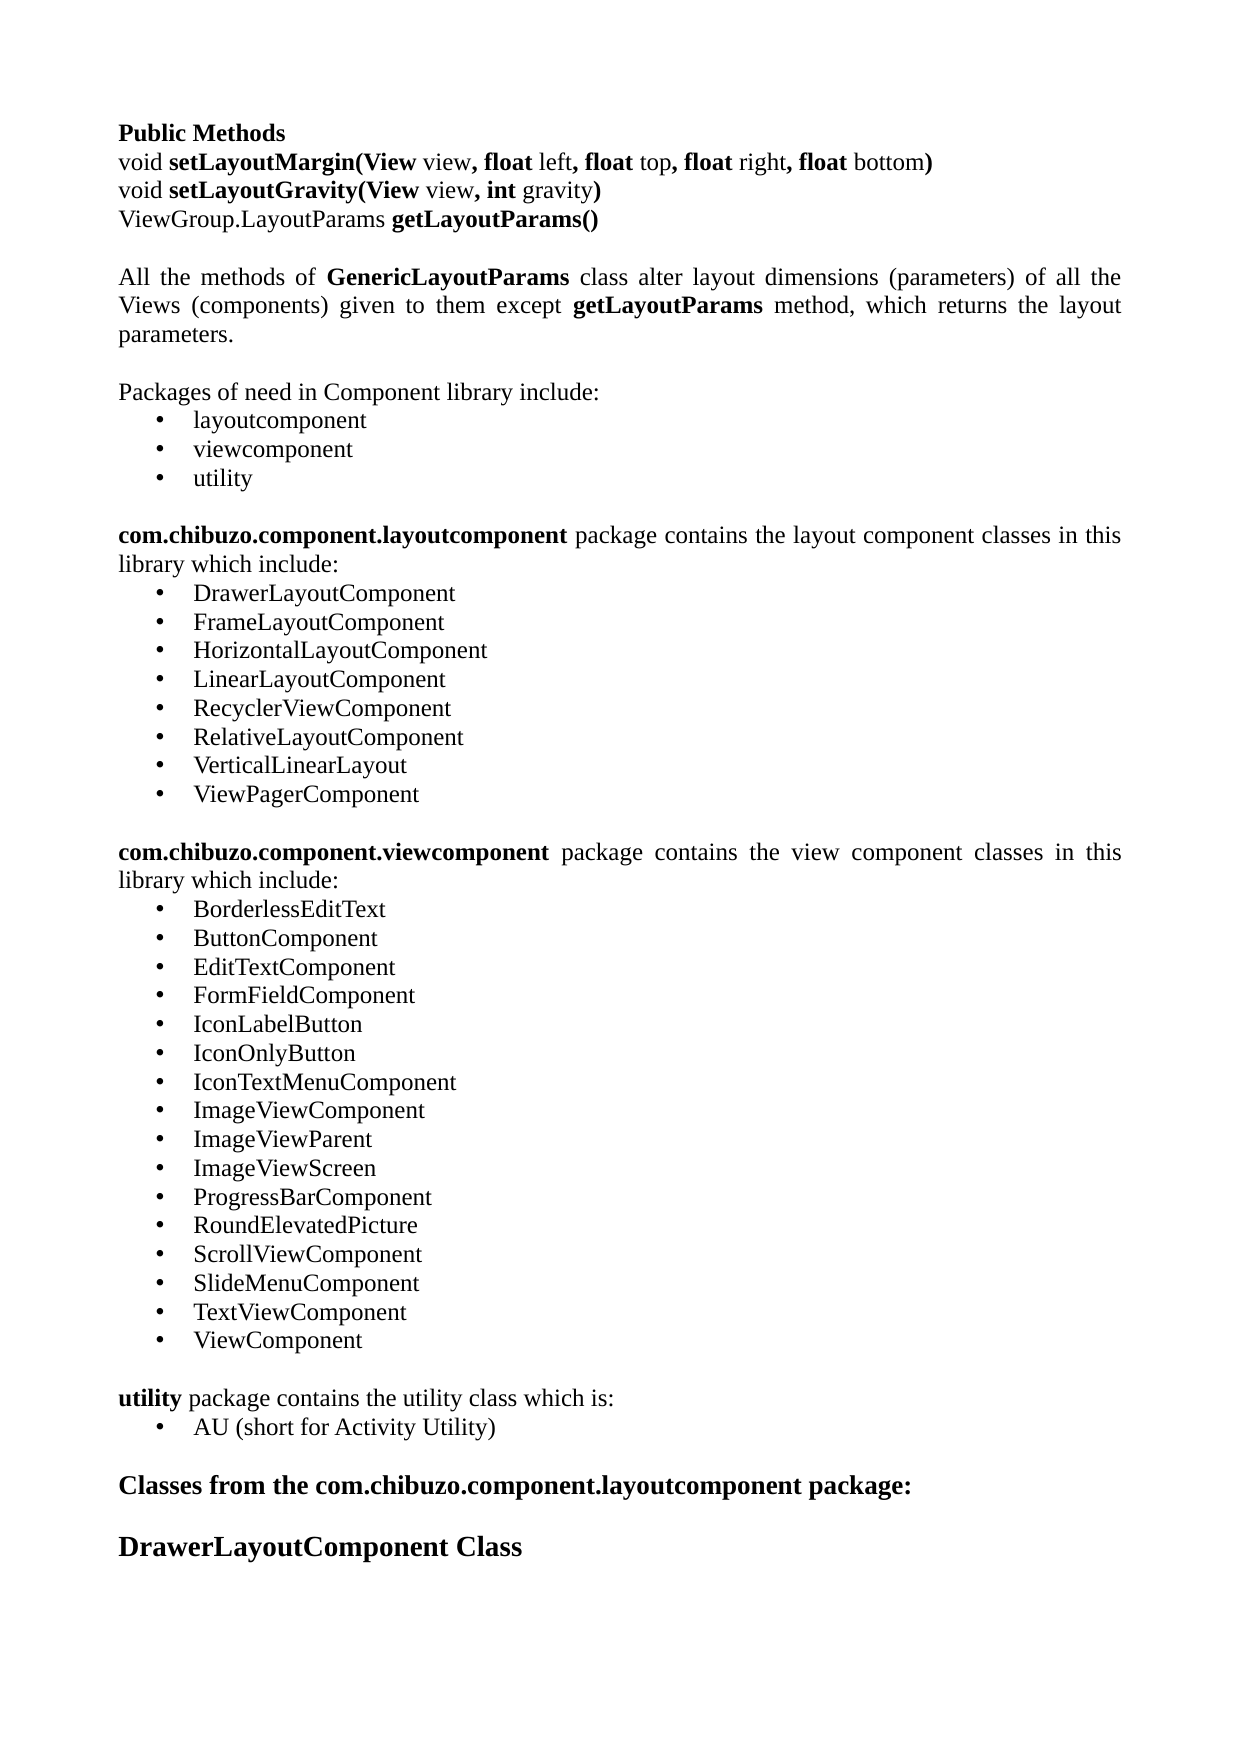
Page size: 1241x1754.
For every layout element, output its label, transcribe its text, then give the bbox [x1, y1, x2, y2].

list IconOnlyButton [156, 1038, 1122, 1067]
list layoutcomponent [156, 406, 1122, 434]
list IconLabelButton [156, 1009, 1122, 1038]
list ButtonComponent [156, 923, 1122, 952]
text Public Methods [118, 118, 1122, 147]
text DrawerLayoutComponent Class [118, 1529, 1122, 1563]
text com.chibuzo.component.viewcomponent package contains the view component classes in this library which include: [118, 837, 1122, 894]
list DrawerLayoutComponent [156, 578, 1122, 607]
text ViewGroup.LayoutParams getLayoutParams() [118, 204, 1122, 233]
list ScrollViewComponent [156, 1239, 1122, 1268]
list LinearLayoutComponent [156, 664, 1122, 693]
list HorizontalLayoutComponent [156, 636, 1122, 664]
list RelativeLayoutComponent [156, 722, 1122, 751]
list ViewComponent [156, 1326, 1122, 1354]
list RecyclerViewComponent [156, 693, 1122, 722]
list BorderlessEditText [156, 894, 1122, 923]
list ViewPagerComponent [156, 779, 1122, 808]
list FrameLayoutComponent [156, 607, 1122, 636]
text utility package contains the utility class which is: [118, 1383, 1122, 1412]
list ImageViewParent [156, 1124, 1122, 1153]
list utility [156, 463, 1122, 492]
list FormFieldComponent [156, 981, 1122, 1009]
list VerticalLinearLayout [156, 751, 1122, 779]
text void setLayoutGravity(View view, int gravity) [118, 176, 1122, 204]
list EditTextComponent [156, 952, 1122, 981]
list IconTextMenuComponent [156, 1067, 1122, 1096]
text All the methods of GenericLayoutParams class alter layout dimensions (parameters) of all the Views (components) given to them except getLayoutParams method, which returns the layout parameters. [118, 262, 1122, 348]
text Classes from the com.chibuzo.component.layoutcomponent package: [118, 1469, 1122, 1501]
list viewcomponent [156, 434, 1122, 463]
text Packages of need in Component library include: [118, 377, 1122, 406]
list ProgressBarComponent [156, 1182, 1122, 1211]
list ImageViewComponent [156, 1096, 1122, 1124]
list SlideMenuComponent [156, 1268, 1122, 1297]
list ImageViewScreen [156, 1153, 1122, 1182]
list RoundElevatedPicture [156, 1211, 1122, 1239]
list TextViewComponent [156, 1297, 1122, 1326]
text com.chibuzo.component.layoutcomponent package contains the layout component classes in this library which include: [118, 521, 1122, 578]
text void setLayoutMargin(View view, float left, float top, float right, float bottom) [118, 147, 1122, 176]
list AU (short for Activity Utility) [156, 1412, 1122, 1441]
